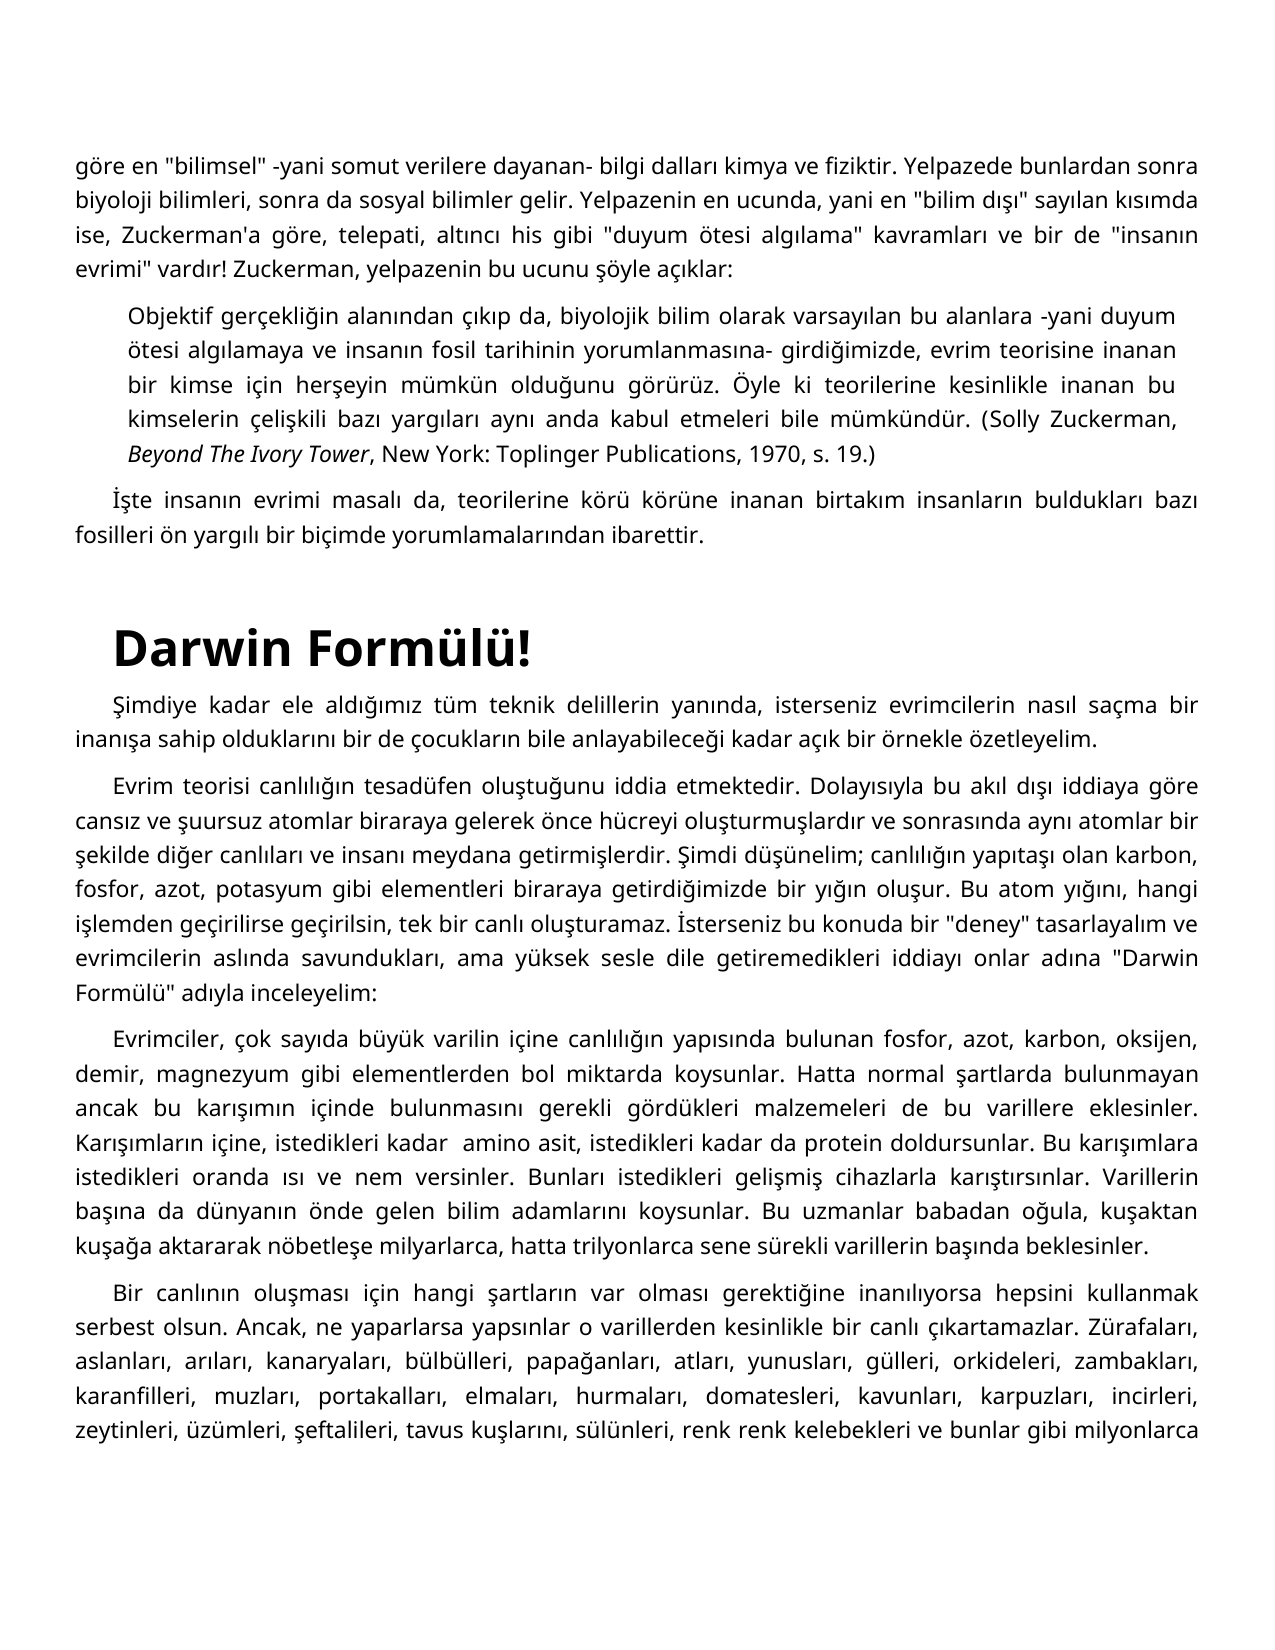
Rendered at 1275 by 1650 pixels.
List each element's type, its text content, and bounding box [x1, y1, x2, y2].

subtitle Darwin Formülü! [112, 612, 1200, 681]
text Objektif gerçekliğin alanından çıkıp da, biyolojik bilim olarak varsayılan bu alanlara -yani duyum ötesi algılamaya ve insanın fosil tarihinin yorumlanmasına- girdiğimizde, evrim teorisine inanan bir kimse için herşeyin mümkün olduğunu görürüz. Öyle ki teorilerine kesinlikle inanan bu kimselerin çelişkili bazı yargıları aynı anda kabul etmeleri bile mümkündür. (Solly Zuckerman, Beyond The Ivory Tower, New York: Toplinger Publications, 1970, s. 19.) [127, 300, 1177, 469]
text Evrimciler, çok sayıda büyük varilin içine canlılığın yapısında bulunan fosfor, azot, karbon, oksijen, demir, magnezyum gibi elementlerden bol miktarda koysunlar. Hatta normal şartlarda bulunmayan ancak bu karışımın içinde bulunmasını gerekli gördükleri malzemeleri de bu varillere eklesinler. Karışımların içine, istedikleri kadar amino asit, istedikleri kadar da protein doldursunlar. Bu karışımlara istedikleri oranda ısı ve nem versinler. Bunları istedikleri gelişmiş cihazlarla karıştırsınlar. Varillerin başına da dünyanın önde gelen bilim adamlarını koysunlar. Bu uzmanlar babadan oğula, kuşaktan kuşağa aktararak nöbetleşe milyarlarca, hatta trilyonlarca sene sürekli varillerin başında beklesinler. [75, 1023, 1200, 1261]
text göre en "bilimsel" -yani somut verilere dayanan- bilgi dalları kimya ve fiziktir. Yelpazede bunlardan sonra biyoloji bilimleri, sonra da sosyal bilimler gelir. Yelpazenin en ucunda, yani en "bilim dışı" sayılan kısımda ise, Zuckerman'a göre, telepati, altıncı his gibi "duyum ötesi algılama" kavramları ve bir de "insanın evrimi" vardır! Zuckerman, yelpazenin bu ucunu şöyle açıklar: [75, 150, 1200, 284]
text İşte insanın evrimi masalı da, teorilerine körü körüne inanan birtakım insanların buldukları bazı fosilleri ön yargılı bir biçimde yorumlamalarından ibarettir. [75, 484, 1200, 550]
text Evrim teorisi canlılığın tesadüfen oluştuğunu iddia etmektedir. Dolayısıyla bu akıl dışı iddiaya göre cansız ve şuursuz atomlar biraraya gelerek önce hücreyi oluşturmuşlardır ve sonrasında aynı atomlar bir şekilde diğer canlıları ve insanı meydana getirmişlerdir. Şimdi düşünelim; canlılığın yapıtaşı olan karbon, fosfor, azot, potasyum gibi elementleri biraraya getirdiğimizde bir yığın oluşur. Bu atom yığını, hangi işlemden geçirilirse geçirilsin, tek bir canlı oluşturamaz. İsterseniz bu konuda bir "deney" tasarlayalım ve evrimcilerin aslında savundukları, ama yüksek sesle dile getiremedikleri iddiayı onlar adına "Darwin Formülü" adıyla inceleyelim: [75, 770, 1200, 1008]
text Şimdiye kadar ele aldığımız tüm teknik delillerin yanında, isterseniz evrimcilerin nasıl saçma bir inanışa sahip olduklarını bir de çocukların bile anlayabileceği kadar açık bir örnekle özetleyelim. [75, 689, 1200, 754]
text Bir canlının oluşması için hangi şartların var olması gerektiğine inanılıyorsa hepsini kullanmak serbest olsun. Ancak, ne yaparlarsa yapsınlar o varillerden kesinlikle bir canlı çıkartamazlar. Zürafaları, aslanları, arıları, kanaryaları, bülbülleri, papağanları, atları, yunusları, gülleri, orkideleri, zambakları, karanfilleri, muzları, portakalları, elmaları, hurmaları, domatesleri, kavunları, karpuzları, incirleri, zeytinleri, üzümleri, şeftalileri, tavus kuşlarını, sülünleri, renk renk kelebekleri ve bunlar gibi milyonlarca [75, 1276, 1200, 1445]
